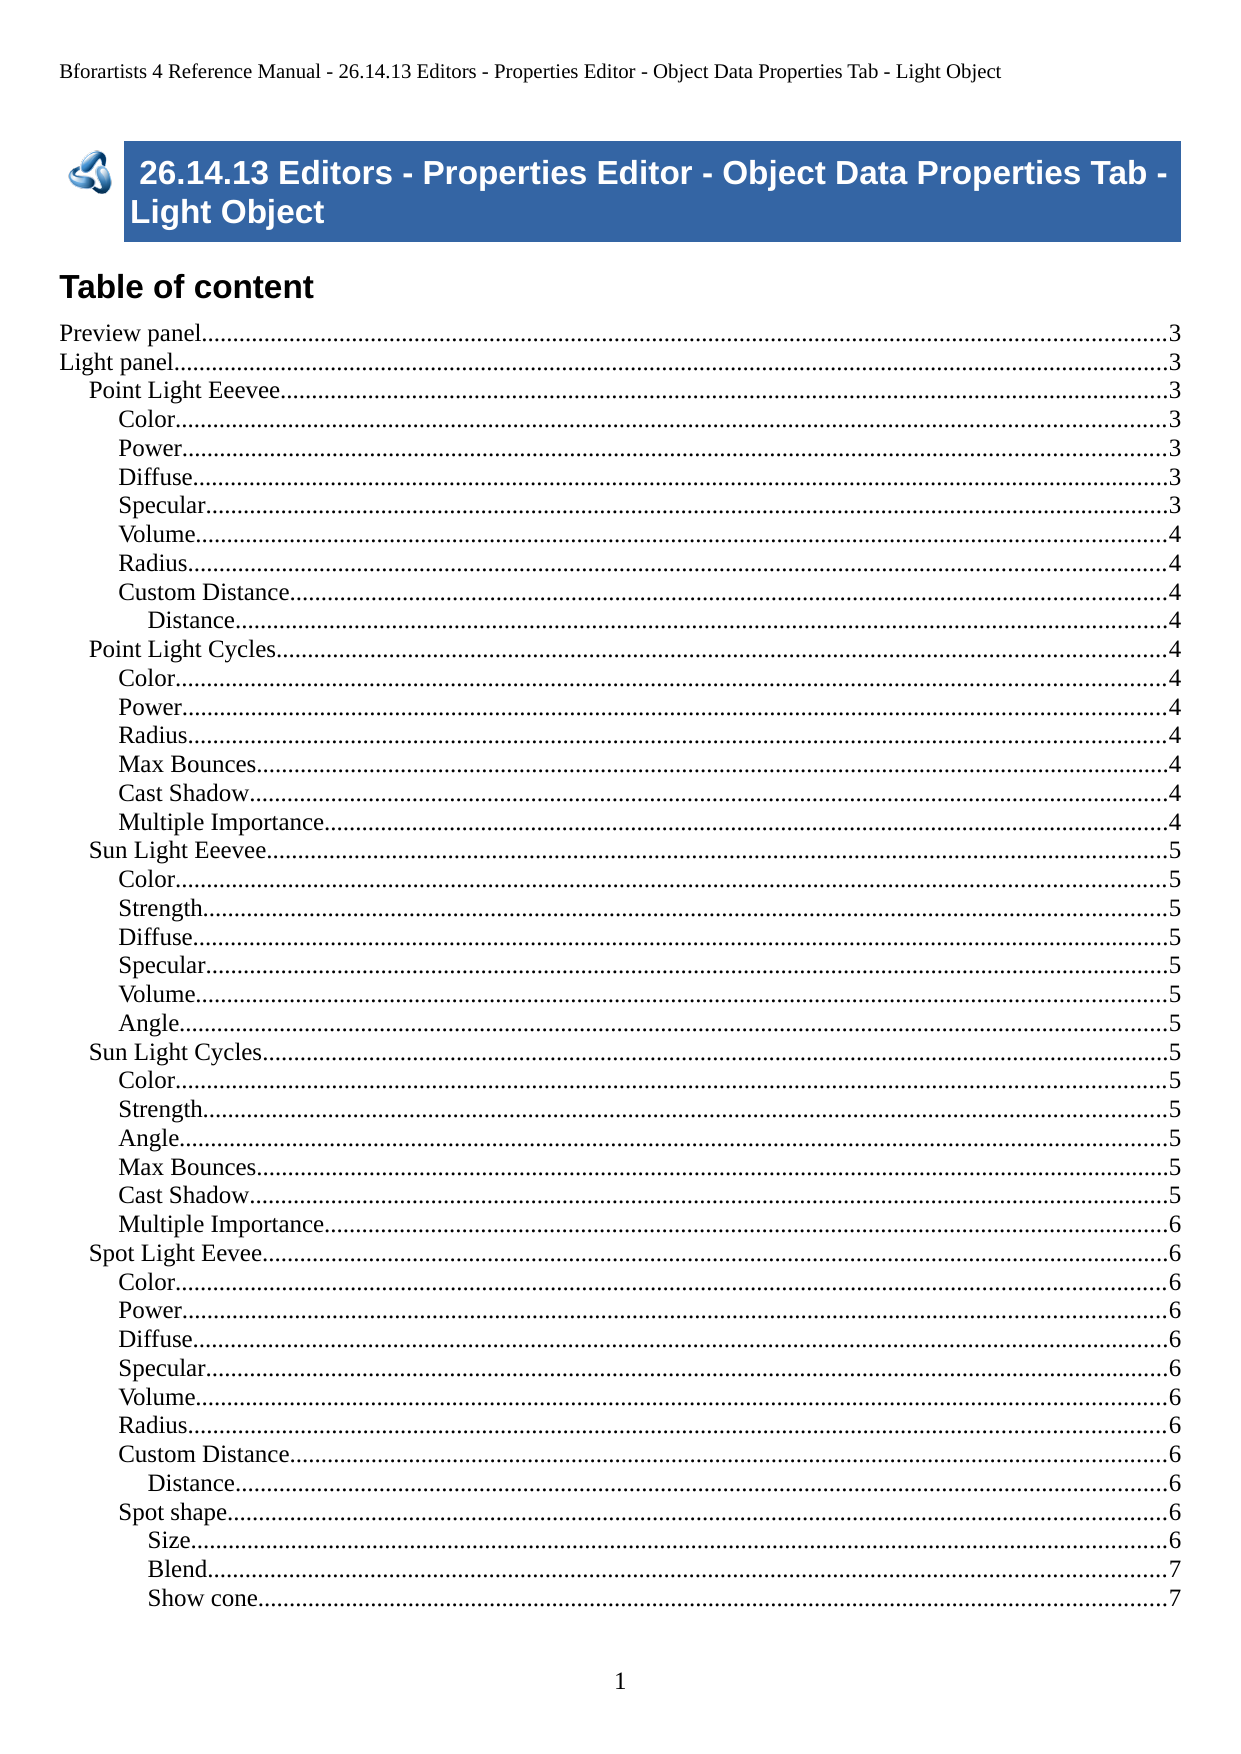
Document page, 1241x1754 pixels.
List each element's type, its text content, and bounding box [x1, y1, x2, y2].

text Custom Distance 6 [118, 1439, 1181, 1468]
text Power 3 [118, 433, 1181, 462]
text Diffuse 5 [118, 922, 1181, 950]
text Point Light Cycles 4 [88, 634, 1181, 663]
text Color 5 [118, 1065, 1181, 1094]
text Sun Light Eeevee 5 [88, 835, 1181, 864]
text Spot Light Eevee 6 [88, 1238, 1181, 1267]
text Radius 6 [118, 1410, 1181, 1439]
text Volume 5 [118, 979, 1181, 1008]
text Power 6 [118, 1295, 1181, 1324]
text Angle 5 [118, 1123, 1181, 1152]
text Specular 3 [118, 490, 1181, 519]
text Color 4 [118, 663, 1181, 692]
text Preview panel 3 [59, 318, 1181, 347]
text Multiple Importance 4 [118, 807, 1181, 835]
text Volume 4 [118, 519, 1181, 548]
picture [65, 147, 114, 197]
text Multiple Importance 6 [118, 1209, 1181, 1238]
text Point Light Eeevee 3 [88, 375, 1181, 404]
text Color 3 [118, 404, 1181, 433]
text Max Bounces 5 [118, 1152, 1181, 1180]
text Radius 4 [118, 720, 1181, 749]
text Strength 5 [118, 1094, 1181, 1123]
text Strength 5 [118, 893, 1181, 922]
text Custom Distance 4 [118, 577, 1181, 605]
subtitle Table of content [59, 267, 1181, 305]
text Angle 5 [118, 1008, 1181, 1037]
text Size 6 [147, 1525, 1181, 1554]
text Spot shape 6 [118, 1497, 1181, 1525]
table_header 26.14.13 Editors - Properties Editor - Object Data Properties Tab - Light Object [124, 141, 1181, 242]
text Power 4 [118, 692, 1181, 720]
text Distance 6 [147, 1468, 1181, 1497]
table_header [59, 141, 124, 242]
text Diffuse 6 [118, 1324, 1181, 1353]
text Radius 4 [118, 548, 1181, 577]
text Sun Light Cycles 5 [88, 1037, 1181, 1065]
text Blend 7 [147, 1554, 1181, 1583]
text Cast Shadow 4 [118, 778, 1181, 807]
text Distance 4 [147, 605, 1181, 634]
text Light panel 3 [59, 347, 1181, 375]
text Cast Shadow 5 [118, 1180, 1181, 1209]
text Color 5 [118, 864, 1181, 893]
text Diffuse 3 [118, 462, 1181, 490]
text Specular 6 [118, 1353, 1181, 1382]
text Color 6 [118, 1267, 1181, 1295]
text Specular 5 [118, 950, 1181, 979]
text Max Bounces 4 [118, 749, 1181, 778]
text Show cone 7 [147, 1583, 1181, 1612]
text Volume 6 [118, 1382, 1181, 1410]
